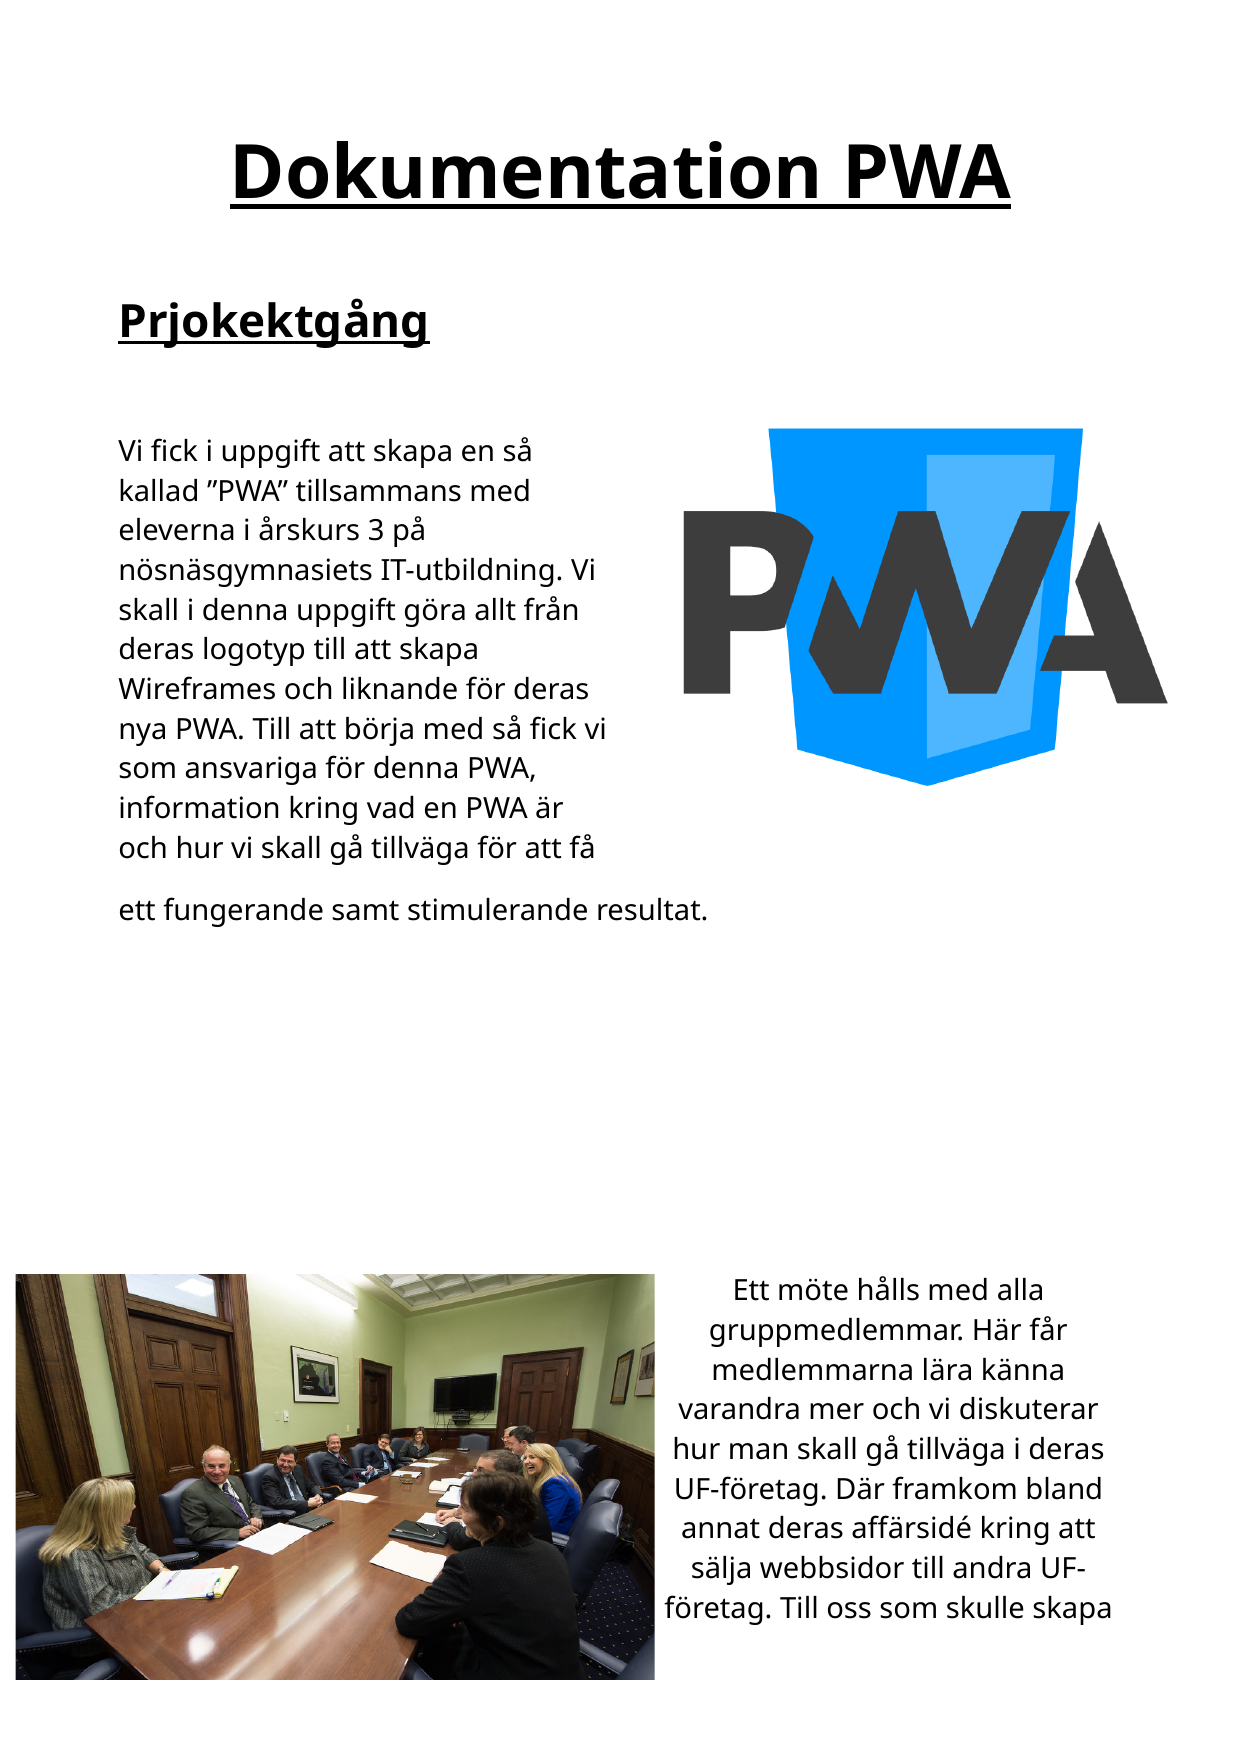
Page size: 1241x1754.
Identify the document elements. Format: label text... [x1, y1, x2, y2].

text Vi fick i uppgift att skapa en så kallad ”PWA” tillsammans med eleverna i årskurs 3 på nösnäsgymnasiets IT-utbildning. Vi skall i denna uppgift göra allt från deras logotyp till att skapa Wireframes och liknande för deras nya PWA. Till att börja med så fick vi som ansvariga för denna PWA, information kring vad en PWA är och hur vi skall gå tillväga för att få ett fungerande samt stimulerande resultat. [118, 430, 1122, 935]
picture [610, 371, 1240, 844]
text Dokumentation PWA [118, 118, 1122, 220]
text Ett möte hålls med alla gruppmedlemmar. Här får medlemmarna lära känna varandra mer och vi diskuterar hur man skall gå tillväga i deras UF-företag. Där framkom bland annat deras affärsidé kring att sälja webbsidor till andra UF-företag. Till oss som skulle skapa [118, 1269, 1122, 1627]
picture [15, 1274, 655, 1680]
text Prjokektgång [118, 288, 1122, 351]
